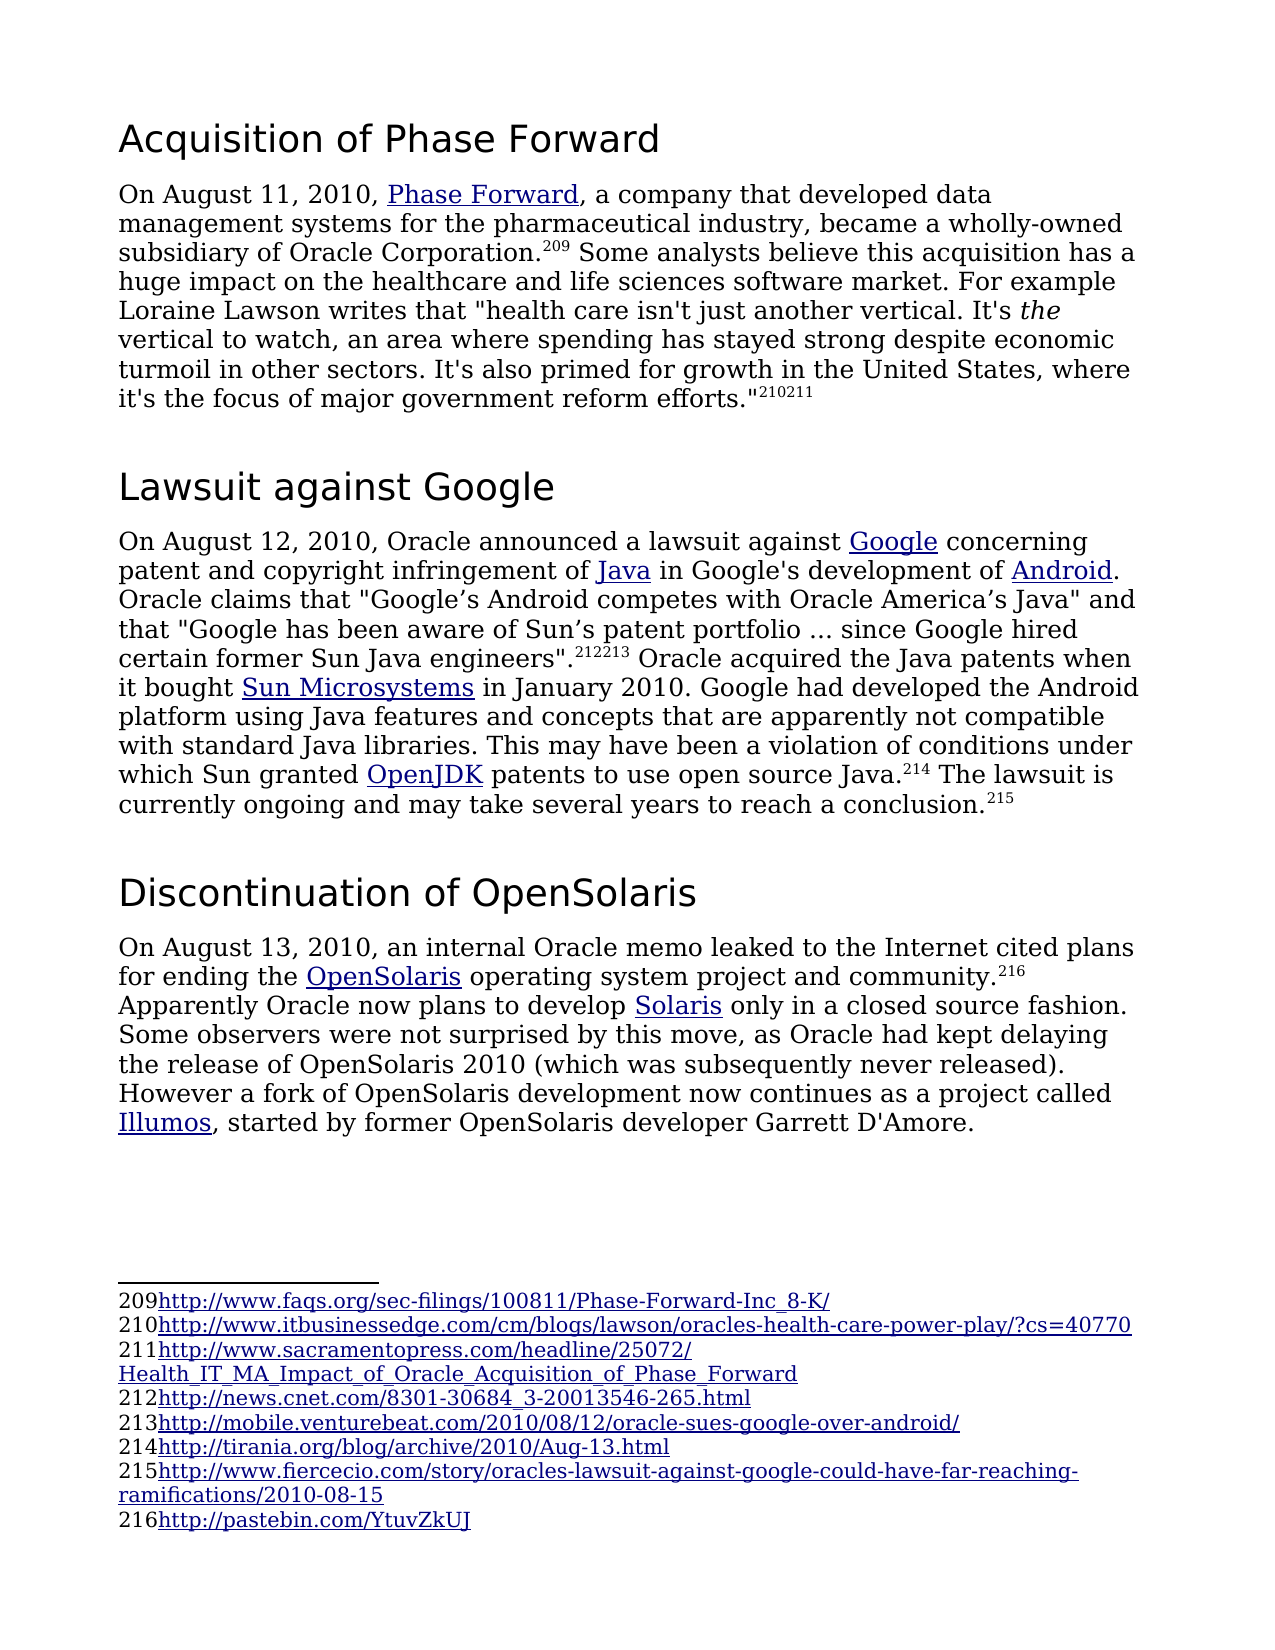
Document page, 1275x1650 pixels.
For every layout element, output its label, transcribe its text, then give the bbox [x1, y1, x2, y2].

text http://www.itbusinessedge.com/cm/blogs/lawson/oracles-health-care-power-play/?cs=40770 [118, 1313, 1157, 1338]
text On August 12, 2010, Oracle announced a lawsuit against Google concerning patent and copyright infringement of Java in Google's development of Android. Oracle claims that "Google’s Android competes with Oracle America’s Java" and that "Google has been aware of Sun’s patent portfolio ... since Google hired certain former Sun Java engineers". Oracle acquired the Java patents when it bought Sun Microsystems in January 2010. Google had developed the Android platform using Java features and concepts that are apparently not compatible with standard Java libraries. This may have been a violation of conditions under which Sun granted OpenJDK patents to use open source Java. The lawsuit is currently ongoing and may take several years to reach a conclusion. [118, 527, 1157, 819]
text http://www.sacramentopress.com/headline/25072/Health_IT_MA_Impact_of_Oracle_Acquisition_of_Phase_Forward [118, 1338, 1157, 1386]
text http://www.fiercecio.com/story/oracles-lawsuit-against-google-could-have-far-reaching-ramifications/2010-08-15 [118, 1459, 1157, 1508]
text On August 11, 2010, Phase Forward, a company that developed data management systems for the pharmaceutical industry, became a wholly-owned subsidiary of Oracle Corporation. Some analysts believe this acquisition has a huge impact on the healthcare and life sciences software market. For example Loraine Lawson writes that "health care isn't just another vertical. It's the vertical to watch, an area where spending has stayed strong despite economic turmoil in other sectors. It's also primed for growth in the United States, where it's the focus of major government reform efforts." [118, 180, 1157, 413]
subtitle Discontinuation of OpenSolaris [118, 871, 1157, 915]
subtitle Lawsuit against Google [118, 466, 1157, 509]
text http://pastebin.com/YtuvZkUJ [118, 1508, 1157, 1532]
text http://mobile.venturebeat.com/2010/08/12/oracle-sues-google-over-android/ [118, 1411, 1157, 1435]
subtitle Acquisition of Phase Forward [118, 118, 1157, 162]
text On August 13, 2010, an internal Oracle memo leaked to the Internet cited plans for ending the OpenSolaris operating system project and community. Apparently Oracle now plans to develop Solaris only in a closed source fashion. Some observers were not surprised by this move, as Oracle had kept delaying the release of OpenSolaris 2010 (which was subsequently never released). However a fork of OpenSolaris development now continues as a project called Illumos, started by former OpenSolaris developer Garrett D'Amore. [118, 933, 1157, 1137]
text http://news.cnet.com/8301-30684_3-20013546-265.html [118, 1386, 1157, 1411]
text http://tirania.org/blog/archive/2010/Aug-13.html [118, 1435, 1157, 1459]
text http://www.faqs.org/sec-filings/100811/Phase-Forward-Inc_8-K/ [118, 1289, 1157, 1313]
